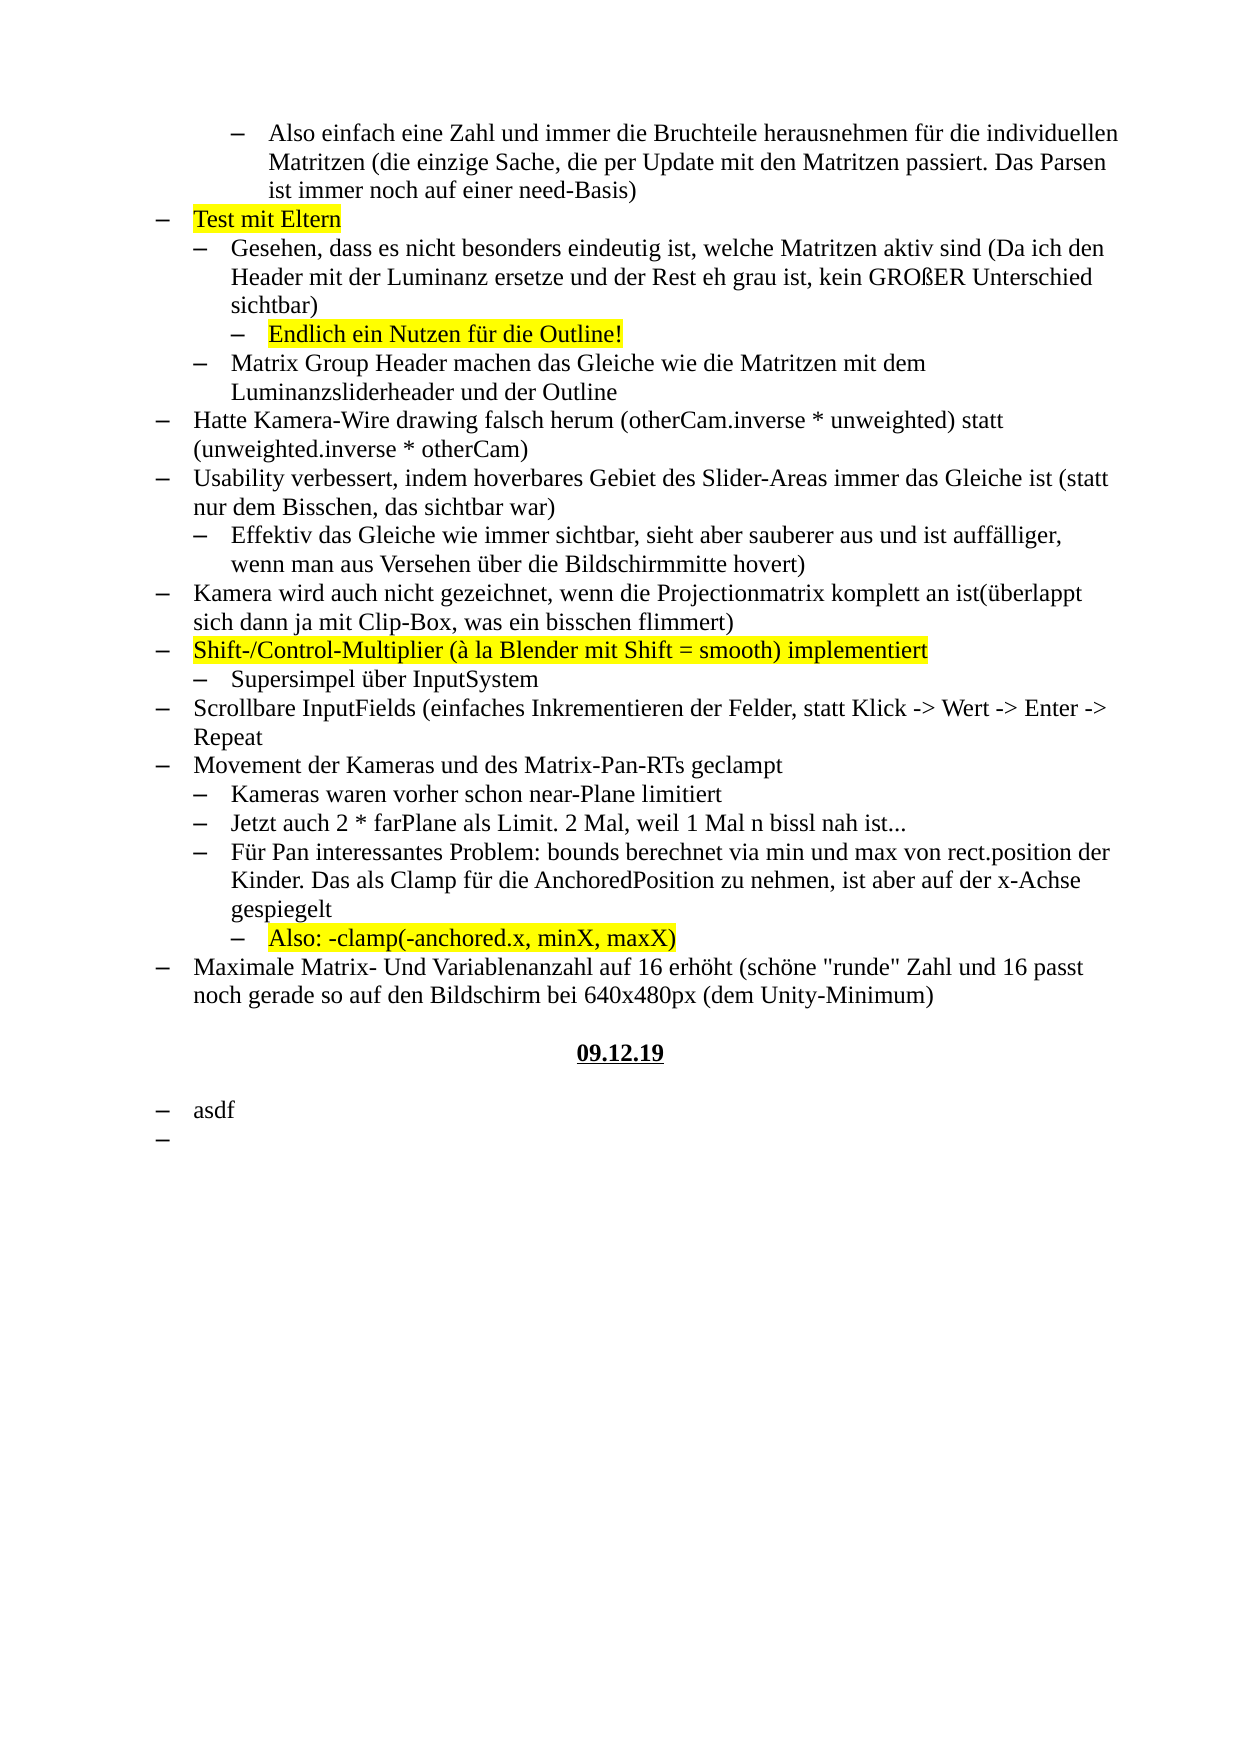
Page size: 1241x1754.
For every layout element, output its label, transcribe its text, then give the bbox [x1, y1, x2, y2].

list Für Pan interessantes Problem: bounds berechnet via min und max von rect.position der Kinder. Das als Clamp für die AnchoredPosition zu nehmen, ist aber auf der x-Achse gespiegelt [193, 837, 1122, 923]
list Hatte Kamera-Wire drawing falsch herum (otherCam.inverse * unweighted) statt (unweighted.inverse * otherCam) [156, 406, 1122, 463]
list Maximale Matrix- Und Variablenanzahl auf 16 erhöht (schöne "runde" Zahl und 16 passt noch gerade so auf den Bildschirm bei 640x480px (dem Unity-Minimum) [156, 952, 1122, 1009]
list Test mit Eltern [156, 204, 1122, 233]
list Movement der Kameras und des Matrix-Pan-RTs geclampt [156, 751, 1122, 779]
list Also einfach eine Zahl und immer die Bruchteile herausnehmen für die individuellen Matritzen (die einzige Sache, die per Update mit den Matritzen passiert. Das Parsen ist immer noch auf einer need-Basis) [231, 118, 1122, 204]
list Matrix Group Header machen das Gleiche wie die Matritzen mit dem Luminanzsliderheader und der Outline [193, 348, 1122, 406]
list Also: -clamp(-anchored.x, minX, maxX) [231, 923, 1122, 952]
list Shift-/Control-Multiplier (à la Blender mit Shift = smooth) implementiert [156, 636, 1122, 664]
list Scrollbare InputFields (einfaches Inkrementieren der Felder, statt Klick -> Wert -> Enter -> Repeat [156, 693, 1122, 751]
text 09.12.19 [118, 1038, 1122, 1067]
list Kamera wird auch nicht gezeichnet, wenn die Projectionmatrix komplett an ist(überlappt sich dann ja mit Clip-Box, was ein bisschen flimmert) [156, 578, 1122, 636]
list Jetzt auch 2 * farPlane als Limit. 2 Mal, weil 1 Mal n bissl nah ist... [193, 808, 1122, 837]
list Kameras waren vorher schon near-Plane limitiert [193, 779, 1122, 808]
list Endlich ein Nutzen für die Outline! [231, 319, 1122, 348]
list Effektiv das Gleiche wie immer sichtbar, sieht aber sauberer aus und ist auffälliger, wenn man aus Versehen über die Bildschirmmitte hovert) [193, 521, 1122, 578]
list asdf [156, 1096, 1122, 1124]
list Supersimpel über InputSystem [193, 664, 1122, 693]
list Usability verbessert, indem hoverbares Gebiet des Slider-Areas immer das Gleiche ist (statt nur dem Bisschen, das sichtbar war) [156, 463, 1122, 521]
list Gesehen, dass es nicht besonders eindeutig ist, welche Matritzen aktiv sind (Da ich den Header mit der Luminanz ersetze und der Rest eh grau ist, kein GROßER Unterschied sichtbar) [193, 233, 1122, 319]
